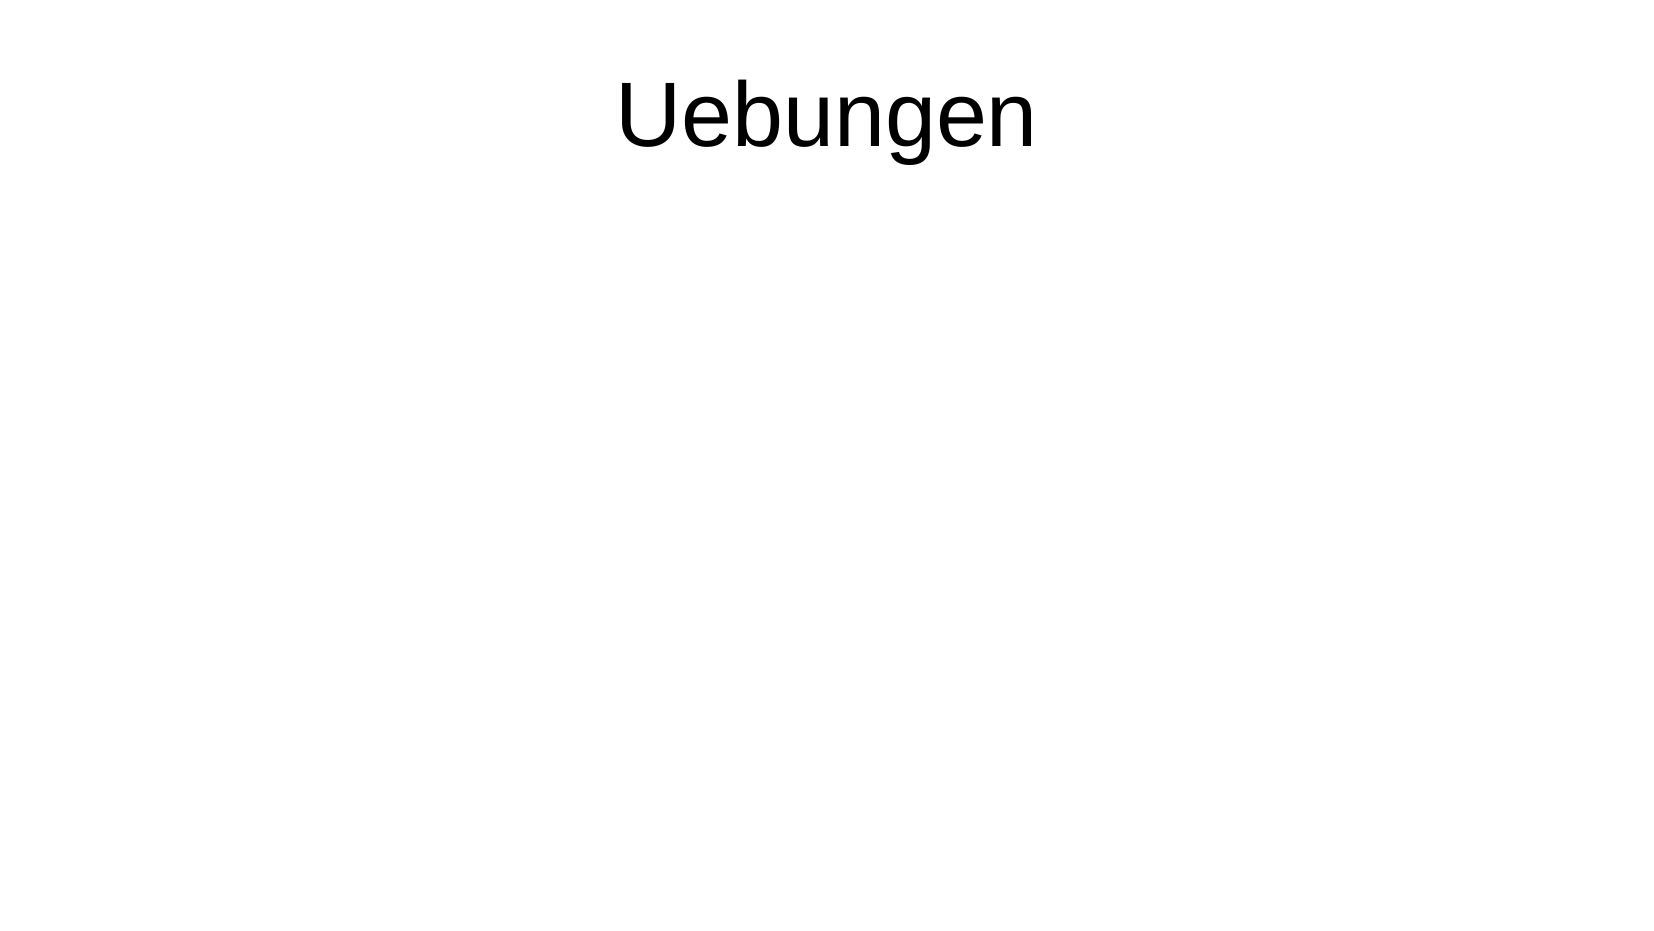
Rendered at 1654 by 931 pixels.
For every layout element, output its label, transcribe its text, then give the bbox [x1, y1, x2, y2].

title Uebungen [82, 37, 1571, 193]
